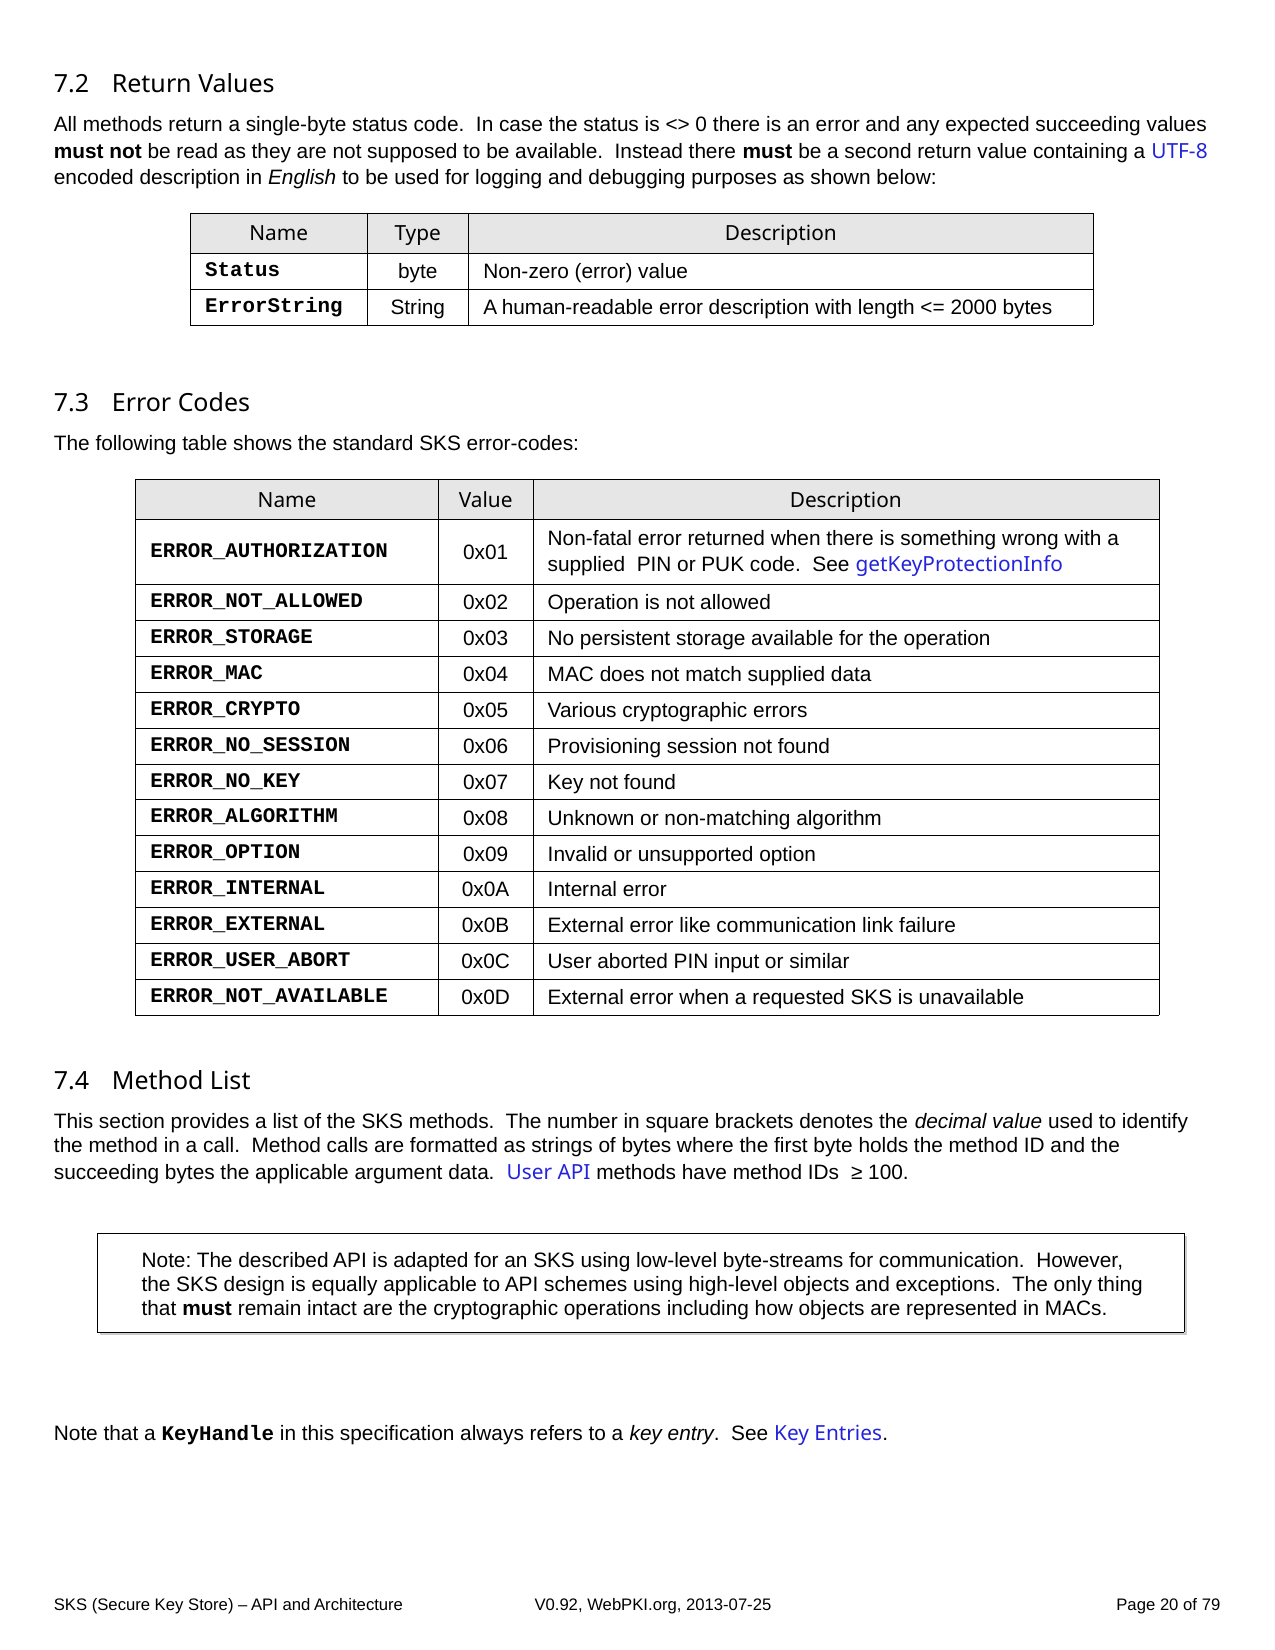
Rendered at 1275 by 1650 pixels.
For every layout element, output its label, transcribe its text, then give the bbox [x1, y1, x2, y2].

table_cell Non-zero (error) value [469, 254, 1093, 289]
table_cell String [368, 290, 468, 325]
table_cell A human-readable error description with length <= 2000 bytes [469, 290, 1093, 325]
text All methods return a single-byte status code. In case the status is <> 0 there is an error and any expected succeeding values must not be read as they are not supposed to be available. Instead there must be a second return value containing a UTF-8 encoded description in English to be used for logging and debugging purposes as shown below: [54, 112, 1221, 212]
table_cell 0x0B [439, 908, 533, 943]
table_header Type [368, 214, 468, 253]
table_cell ERROR_USER_ABORT [136, 944, 438, 979]
table_cell ERROR_STORAGE [136, 621, 438, 656]
table_cell ERROR_NO_KEY [136, 765, 438, 799]
table_cell External error like communication link failure [534, 908, 1159, 943]
table_cell ERROR_ALGORITHM [136, 800, 438, 835]
table_cell 0x03 [439, 621, 533, 656]
table_cell 0x0D [439, 980, 533, 1015]
table_cell Provisioning session not found [534, 729, 1159, 763]
table_header Name [136, 480, 438, 519]
table_header Description [534, 480, 1159, 519]
table_header Note: The described API is adapted for an SKS using low-level byte-streams for communication. However, the SKS design is equally applicable to API schemes using high-level objects and exceptions. The only thing that must remain intact are the cryptographic operations including how objects are represented in MACs. [98, 1234, 1184, 1332]
table_cell ERROR_NO_SESSION [136, 729, 438, 763]
table_cell 0x02 [439, 585, 533, 620]
table_cell Status [191, 254, 367, 289]
table_cell ERROR_CRYPTO [136, 693, 438, 727]
table_cell MAC does not match supplied data [534, 657, 1159, 692]
table_cell Key not found [534, 765, 1159, 799]
table_cell Various cryptographic errors [534, 693, 1159, 727]
table_cell Non-fatal error returned when there is something wrong with a supplied PIN or PUK code. See getKeyProtectionInfo [534, 520, 1159, 584]
table_cell ERROR_NOT_ALLOWED [136, 585, 438, 620]
table_cell Operation is not allowed [534, 585, 1159, 620]
table_cell 0x01 [439, 520, 533, 584]
table_header Description [469, 214, 1093, 253]
table_cell Unknown or non-matching algorithm [534, 800, 1159, 835]
text The following table shows the standard SKS error-codes: [54, 431, 1221, 479]
table_cell ERROR_MAC [136, 657, 438, 692]
table_cell ERROR_NOT_AVAILABLE [136, 980, 438, 1015]
table_cell ERROR_AUTHORIZATION [136, 520, 438, 584]
table_cell ERROR_OPTION [136, 836, 438, 871]
table_cell 0x08 [439, 800, 533, 835]
table_cell 0x04 [439, 657, 533, 692]
table_cell 0x0C [439, 944, 533, 979]
table_cell ERROR_EXTERNAL [136, 908, 438, 943]
subtitle Error Codes [54, 384, 1221, 419]
table_cell No persistent storage available for the operation [534, 621, 1159, 656]
text This section provides a list of the SKS methods. The number in square brackets denotes the decimal value used to identify the method in a call. Method calls are formatted as strings of bytes where the first byte holds the method ID and the succeeding bytes the applicable argument data. User API methods have method IDs ≥ 100. [54, 1109, 1221, 1209]
table_cell Invalid or unsupported option [534, 836, 1159, 871]
subtitle Return Values [54, 66, 1221, 100]
table_header Name [191, 214, 367, 253]
table_cell ErrorString [191, 290, 367, 325]
table_cell External error when a requested SKS is unavailable [534, 980, 1159, 1015]
table_header Value [439, 480, 533, 519]
table_cell ERROR_INTERNAL [136, 872, 438, 907]
table_cell Internal error [534, 872, 1159, 907]
table_cell 0x06 [439, 729, 533, 763]
table_cell 0x0A [439, 872, 533, 907]
table_cell 0x07 [439, 765, 533, 799]
subtitle Method List [54, 1063, 1221, 1097]
table_cell User aborted PIN input or similar [534, 944, 1159, 979]
table_cell byte [368, 254, 468, 289]
table_cell 0x05 [439, 693, 533, 727]
table_cell 0x09 [439, 836, 533, 871]
text Note that a KeyHandle in this specification always refers to a key entry. See Key Entries. [54, 1418, 1221, 1447]
